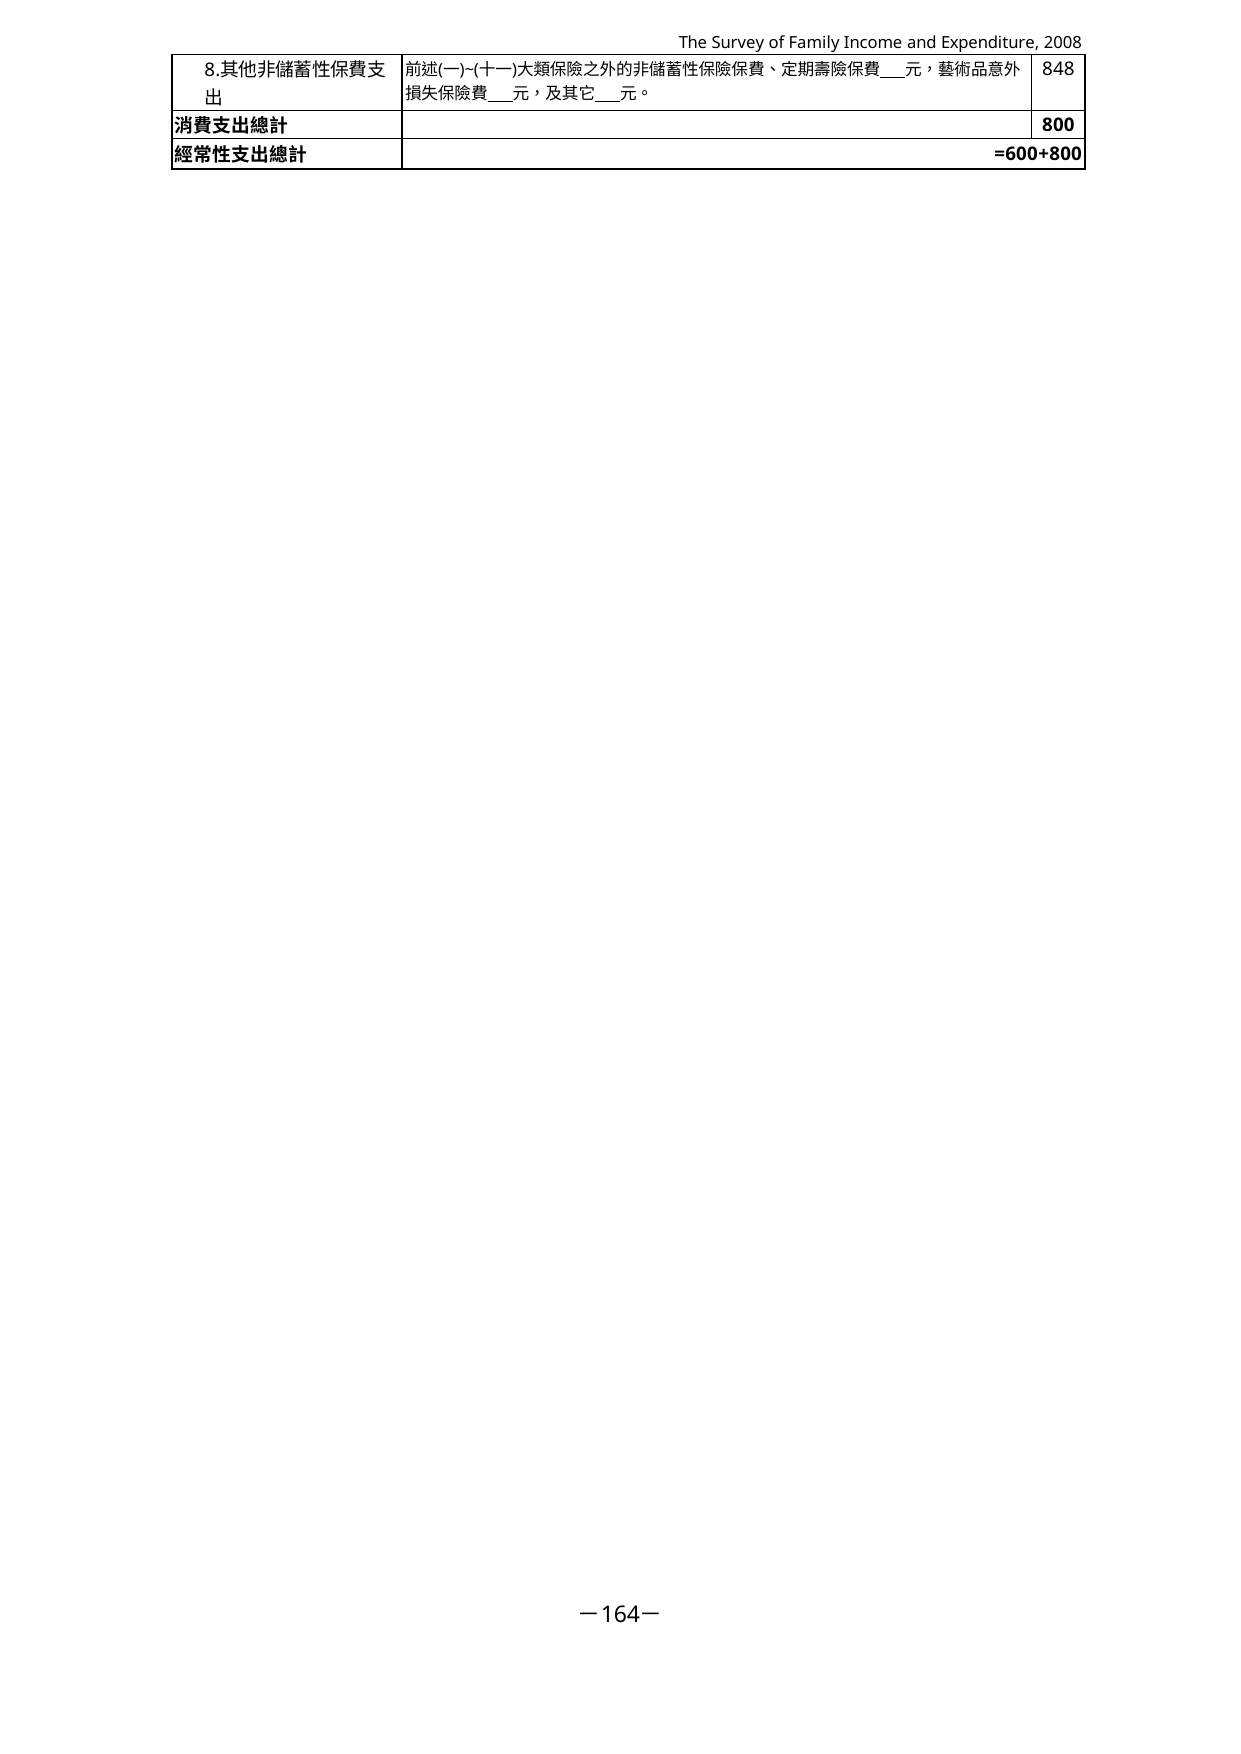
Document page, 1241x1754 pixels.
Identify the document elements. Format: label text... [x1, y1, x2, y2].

table_cell 經常性支出總計 [173, 139, 401, 167]
table_cell 800 [1032, 111, 1084, 138]
table_cell 848 [1032, 55, 1084, 110]
table_cell 消費支出總計 [173, 111, 401, 138]
table_cell 前述(一)~(十一)大類保險之外的非儲蓄性保險保費、定期壽險保費 元，藝術品意外損失保險費 元，及其它 元。 [403, 55, 1031, 110]
table_cell [403, 111, 1031, 138]
table_cell =600+800 [403, 139, 1084, 167]
table_cell 8.其他非儲蓄性保費支出 [173, 55, 401, 110]
